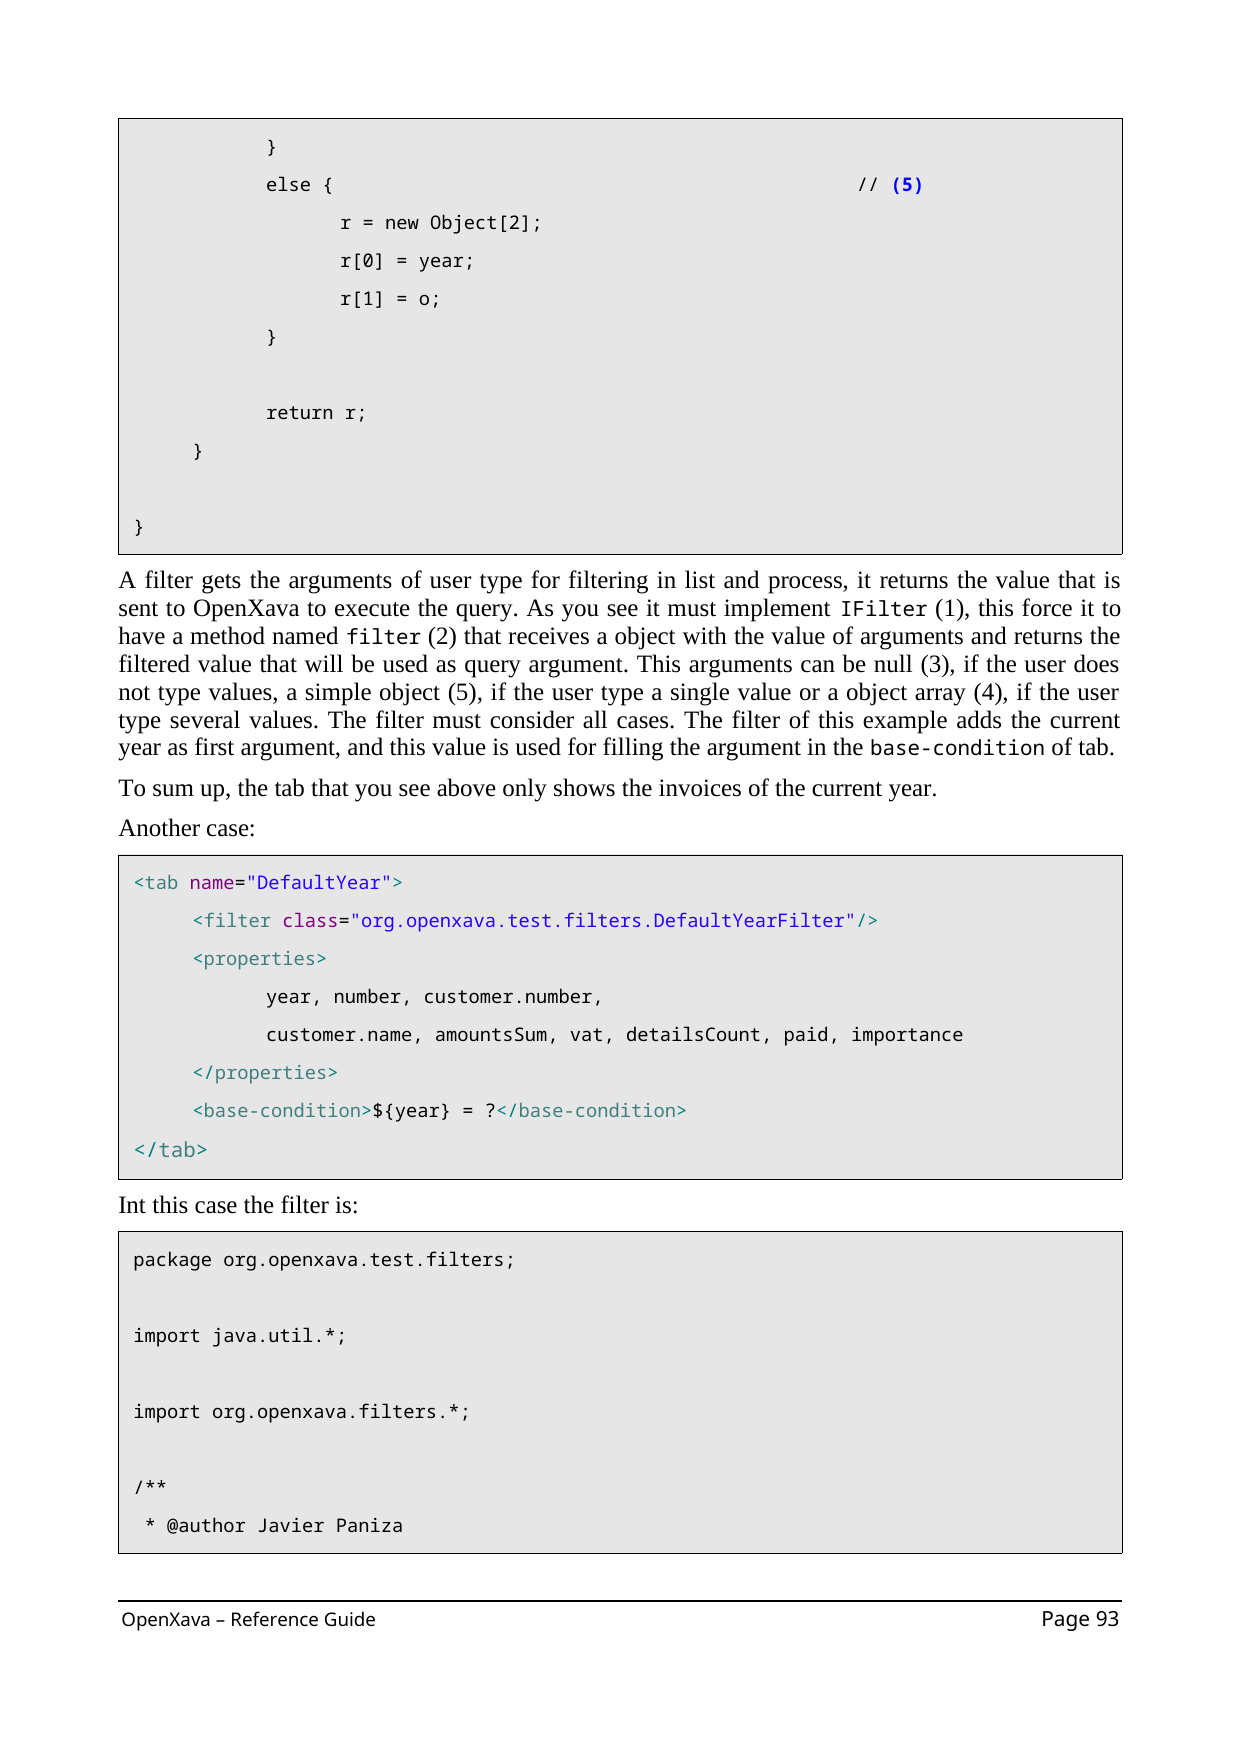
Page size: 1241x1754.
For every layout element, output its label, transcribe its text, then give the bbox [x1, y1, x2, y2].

text <base-condition>${year} = ?</base-condition> [119, 1083, 1122, 1121]
text * @author Javier Paniza [119, 1498, 1122, 1553]
text Int this case the filter is: [118, 1191, 1122, 1219]
text else { // (5) [119, 156, 1122, 194]
text } [119, 308, 1122, 346]
text customer.name, amountsSum, vat, detailsCount, paid, importance [119, 1007, 1122, 1045]
text return r; [119, 384, 1122, 422]
text <filter class="org.openxava.test.filters.DefaultYearFilter"/> [119, 893, 1122, 931]
text package org.openxava.test.filters; [119, 1232, 1122, 1269]
text } [119, 422, 1122, 460]
text r = new Object[2]; [119, 194, 1122, 232]
text To sum up, the tab that you see above only shows the invoices of the current year. [118, 774, 1122, 802]
text A filter gets the arguments of user type for filtering in list and process, it returns the value that is sent to OpenXava to execute the query. As you see it must implement IFilter (1), this force it to have a method named filter (2) that receives a object with the value of arguments and returns the filtered value that will be used as query argument. This arguments can be null (3), if the user does not type values, a simple object (5), if the user type a single value or a object array (4), if the user type several values. The filter must consider all cases. The filter of this example adds the current year as first argument, and this value is used for filling the argument in the base-condition of tab. [118, 566, 1122, 762]
text r[1] = o; [119, 270, 1122, 308]
text } [119, 119, 1122, 156]
text year, number, customer.number, [119, 969, 1122, 1007]
text </tab> [119, 1121, 1122, 1179]
text <tab name="DefaultYear"> [119, 856, 1122, 893]
text import org.openxava.filters.*; [119, 1383, 1122, 1422]
text import java.util.*; [119, 1307, 1122, 1346]
text /** [119, 1459, 1122, 1498]
text Another case: [118, 814, 1122, 842]
text </properties> [119, 1045, 1122, 1083]
text r[0] = year; [119, 232, 1122, 270]
text <properties> [119, 931, 1122, 969]
text } [119, 498, 1122, 554]
